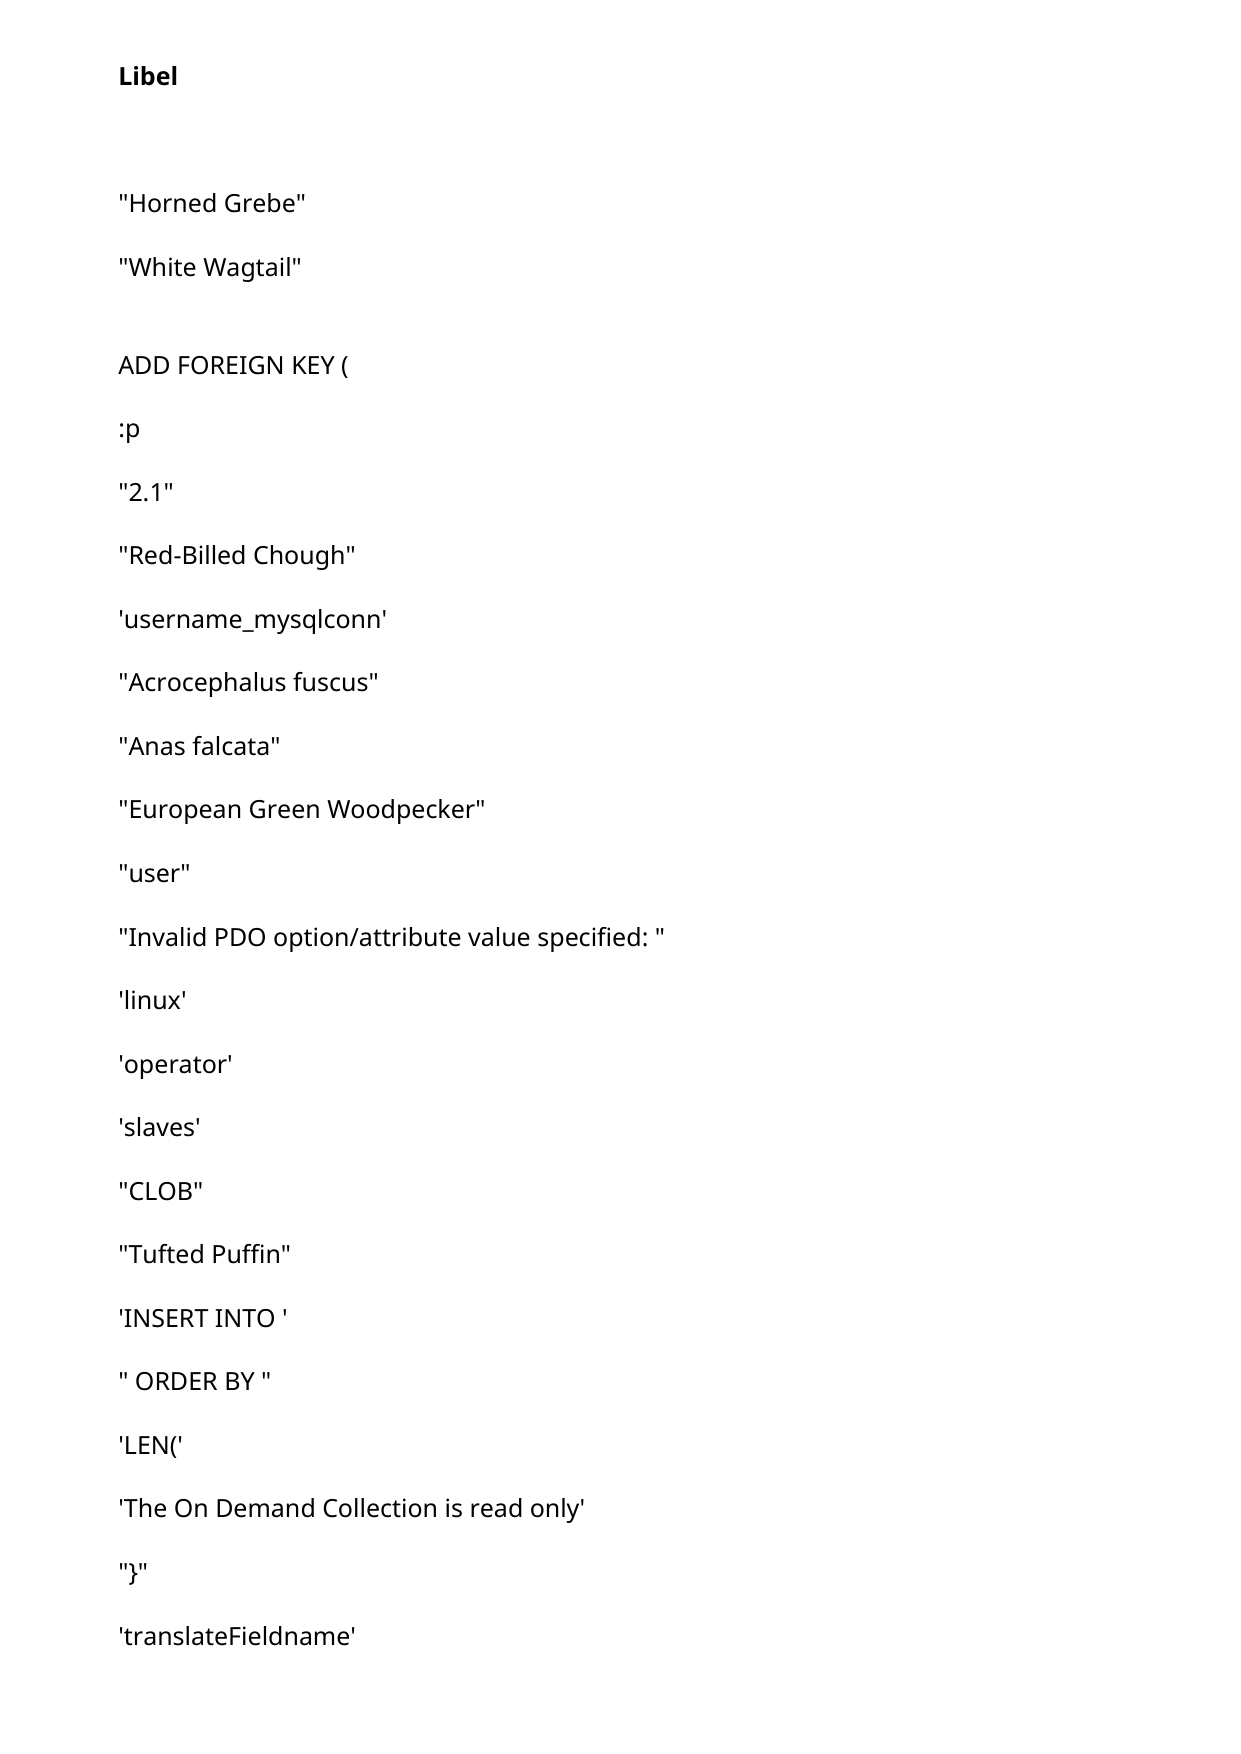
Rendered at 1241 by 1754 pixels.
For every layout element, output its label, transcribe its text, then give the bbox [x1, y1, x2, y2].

table_cell 'operator' [118, 1046, 1240, 1110]
table_cell "Horned Grebe" [118, 186, 1240, 250]
table_cell "Invalid PDO option/attribute value specified: " [118, 919, 1240, 983]
table_cell :p [118, 411, 1240, 474]
table_cell "Red-Billed Chough" [118, 538, 1240, 601]
table_cell [118, 123, 1240, 186]
table_cell "European Green Woodpecker" [118, 792, 1240, 856]
table_cell 'username_mysqlconn' [118, 601, 1240, 665]
table_cell "user" [118, 856, 1240, 919]
table_cell "White Wagtail" [118, 250, 1240, 313]
table_cell 'slaves' [118, 1110, 1240, 1173]
table_cell "Tufted Puffin" [118, 1237, 1240, 1300]
table_cell "CLOB" [118, 1173, 1240, 1237]
table_cell 'INSERT INTO ' [118, 1300, 1240, 1364]
table_cell "}" [118, 1555, 1240, 1618]
table_header Libel [118, 59, 1240, 123]
table_cell 'linux' [118, 983, 1240, 1046]
table_cell "Anas falcata" [118, 729, 1240, 792]
table_cell 'The On Demand Collection is read only' [118, 1491, 1240, 1554]
table_cell " ORDER BY " [118, 1364, 1240, 1427]
table_cell 'LEN(' [118, 1428, 1240, 1491]
table_cell ADD FOREIGN KEY ( [118, 313, 1240, 411]
table_cell "Acrocephalus fuscus" [118, 665, 1240, 728]
table_cell "2.1" [118, 474, 1240, 538]
table_cell 'translateFieldname' [118, 1618, 1240, 1682]
